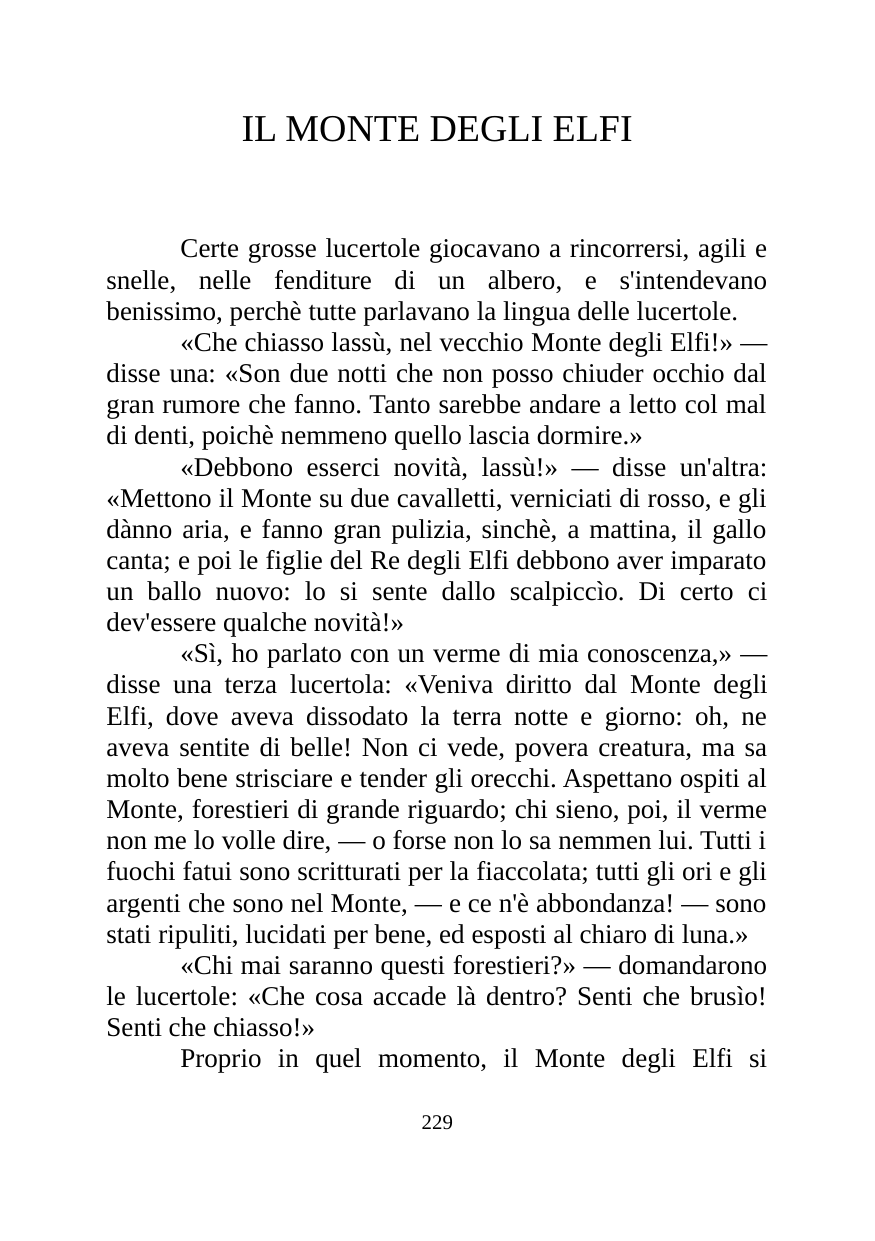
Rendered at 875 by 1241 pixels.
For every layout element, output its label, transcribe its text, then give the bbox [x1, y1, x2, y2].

text «Che chiasso lassù, nel vecchio Monte degli Elfi!» — disse una: «Son due notti che non posso chiuder occhio dal gran rumore che fanno. Tanto sarebbe andare a letto col mal di denti, poichè nemmeno quello lascia dormire.» [106, 326, 768, 451]
text «Debbono esserci novità, lassù!» — disse un'altra: «Mettono il Monte su due cavalletti, verniciati di rosso, e gli dànno aria, e fanno gran pulizia, sinchè, a mattina, il gallo canta; e poi le figlie del Re degli Elfi debbono aver imparato un ballo nuovo: lo si sente dallo scalpiccìo. Di certo ci dev'essere qualche novità!» [106, 451, 768, 637]
text «Sì, ho parlato con un verme di mia conoscenza,» — disse una terza lucertola: «Veniva diritto dal Monte degli Elfi, dove aveva dissodato la terra notte e giorno: oh, ne aveva sentite di belle! Non ci vede, povera creatura, ma sa molto bene strisciare e tender gli orecchi. Aspettano ospiti al Monte, forestieri di grande riguardo; chi sieno, poi, il verme non me lo volle dire, — o forse non lo sa nemmen lui. Tutti i fuochi fatui sono scritturati per la fiaccolata; tutti gli ori e gli argenti che sono nel Monte, — e ce n'è abbondanza! — sono stati ripuliti, lucidati per bene, ed esposti al chiaro di luna.» [106, 637, 768, 949]
subtitle IL MONTE DEGLI ELFI [106, 106, 768, 150]
text Certe grosse lucertole giocavano a rincorrersi, agili e snelle, nelle fenditure di un albero, e s'intendevano benissimo, perchè tutte parlavano la lingua delle lucertole. [106, 233, 768, 326]
text «Chi mai saranno questi forestieri?» — domandarono le lucertole: «Che cosa accade là dentro? Senti che brusìo! Senti che chiasso!» [106, 949, 768, 1042]
text Proprio in quel momento, il Monte degli Elfi si [106, 1042, 768, 1073]
